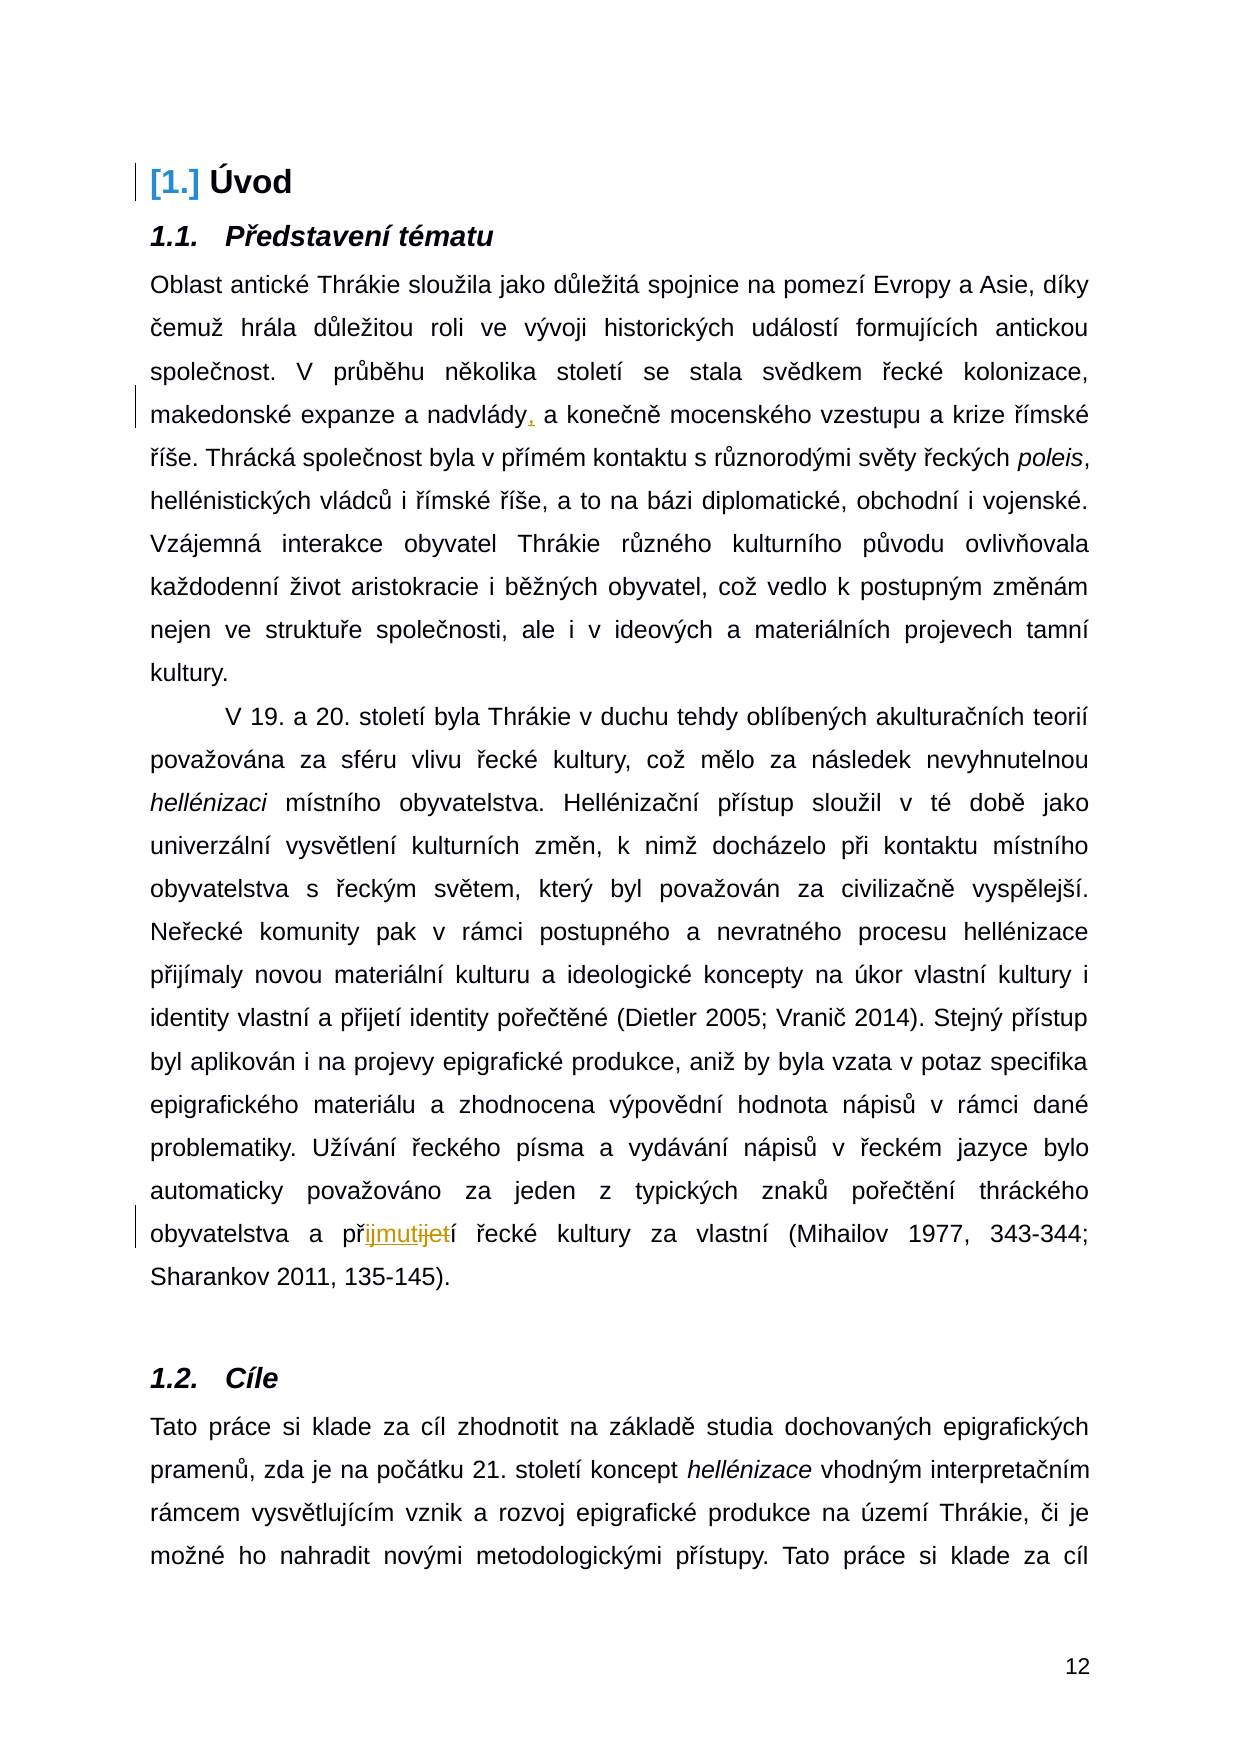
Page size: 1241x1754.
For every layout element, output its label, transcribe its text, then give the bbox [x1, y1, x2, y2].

list Představení tématu [150, 219, 1090, 253]
text Tato práce si klade za cíl zhodnotit na základě studia dochovaných epigrafických pramenů, zda je na počátku 21. století koncept hellénizace vhodným interpretačním rámcem vysvětlujícím vznik a rozvoj epigrafické produkce na území Thrákie, či je možné ho nahradit novými metodologickými přístupy. Tato práce si klade za cíl [150, 1412, 1090, 1570]
text Oblast antické Thrákie sloužila jako důležitá spojnice na pomezí Evropy a Asie, díky čemuž hrála důležitou roli ve vývoji historických událostí formujících antickou společnost. V průběhu několika století se stala svědkem řecké kolonizace, makedonské expanze a nadvlády, a konečně mocenského vzestupu a krize římské říše. Thrácká společnost byla v přímém kontaktu s různorodými světy řeckých poleis, hellénistických vládců i římské říše, a to na bázi diplomatické, obchodní i vojenské. Vzájemná interakce obyvatel Thrákie různého kulturního původu ovlivňovala každodenní život aristokracie i běžných obyvatel, což vedlo k postupným změnám nejen ve struktuře společnosti, ale i v ideových a materiálních projevech tamní kultury. [150, 270, 1090, 687]
list Cíle [150, 1361, 1090, 1394]
text V 19. a 20. století byla Thrákie v duchu tehdy oblíbených akulturačních teorií považována za sféru vlivu řecké kultury, což mělo za následek nevyhnutelnou hellénizaci místního obyvatelstva. Hellénizační přístup sloužil v té době jako univerzální vysvětlení kulturních změn, k nimž docházelo při kontaktu místního obyvatelstva s řeckým světem, který byl považován za civilizačně vyspělejší. Neřecké komunity pak v rámci postupného a nevratného procesu hellénizace přijímaly novou materiální kulturu a ideologické koncepty na úkor vlastní kultury i identity vlastní a přijetí identity pořečtěné (Dietler 2005; Vranič 2014). Stejný přístup byl aplikován i na projevy epigrafické produkce, aniž by byla vzata v potaz specifika epigrafického materiálu a zhodnocena výpovědní hodnota nápisů v rámci dané problematiky. Užívání řeckého písma a vydávání nápisů v řeckém jazyce bylo automaticky považováno za jeden z typických znaků pořečtění thráckého obyvatelstva a přijmutí řecké kultury za vlastní (Mihailov 1977, 343-344; Sharankov 2011, 135-145). [150, 701, 1090, 1291]
